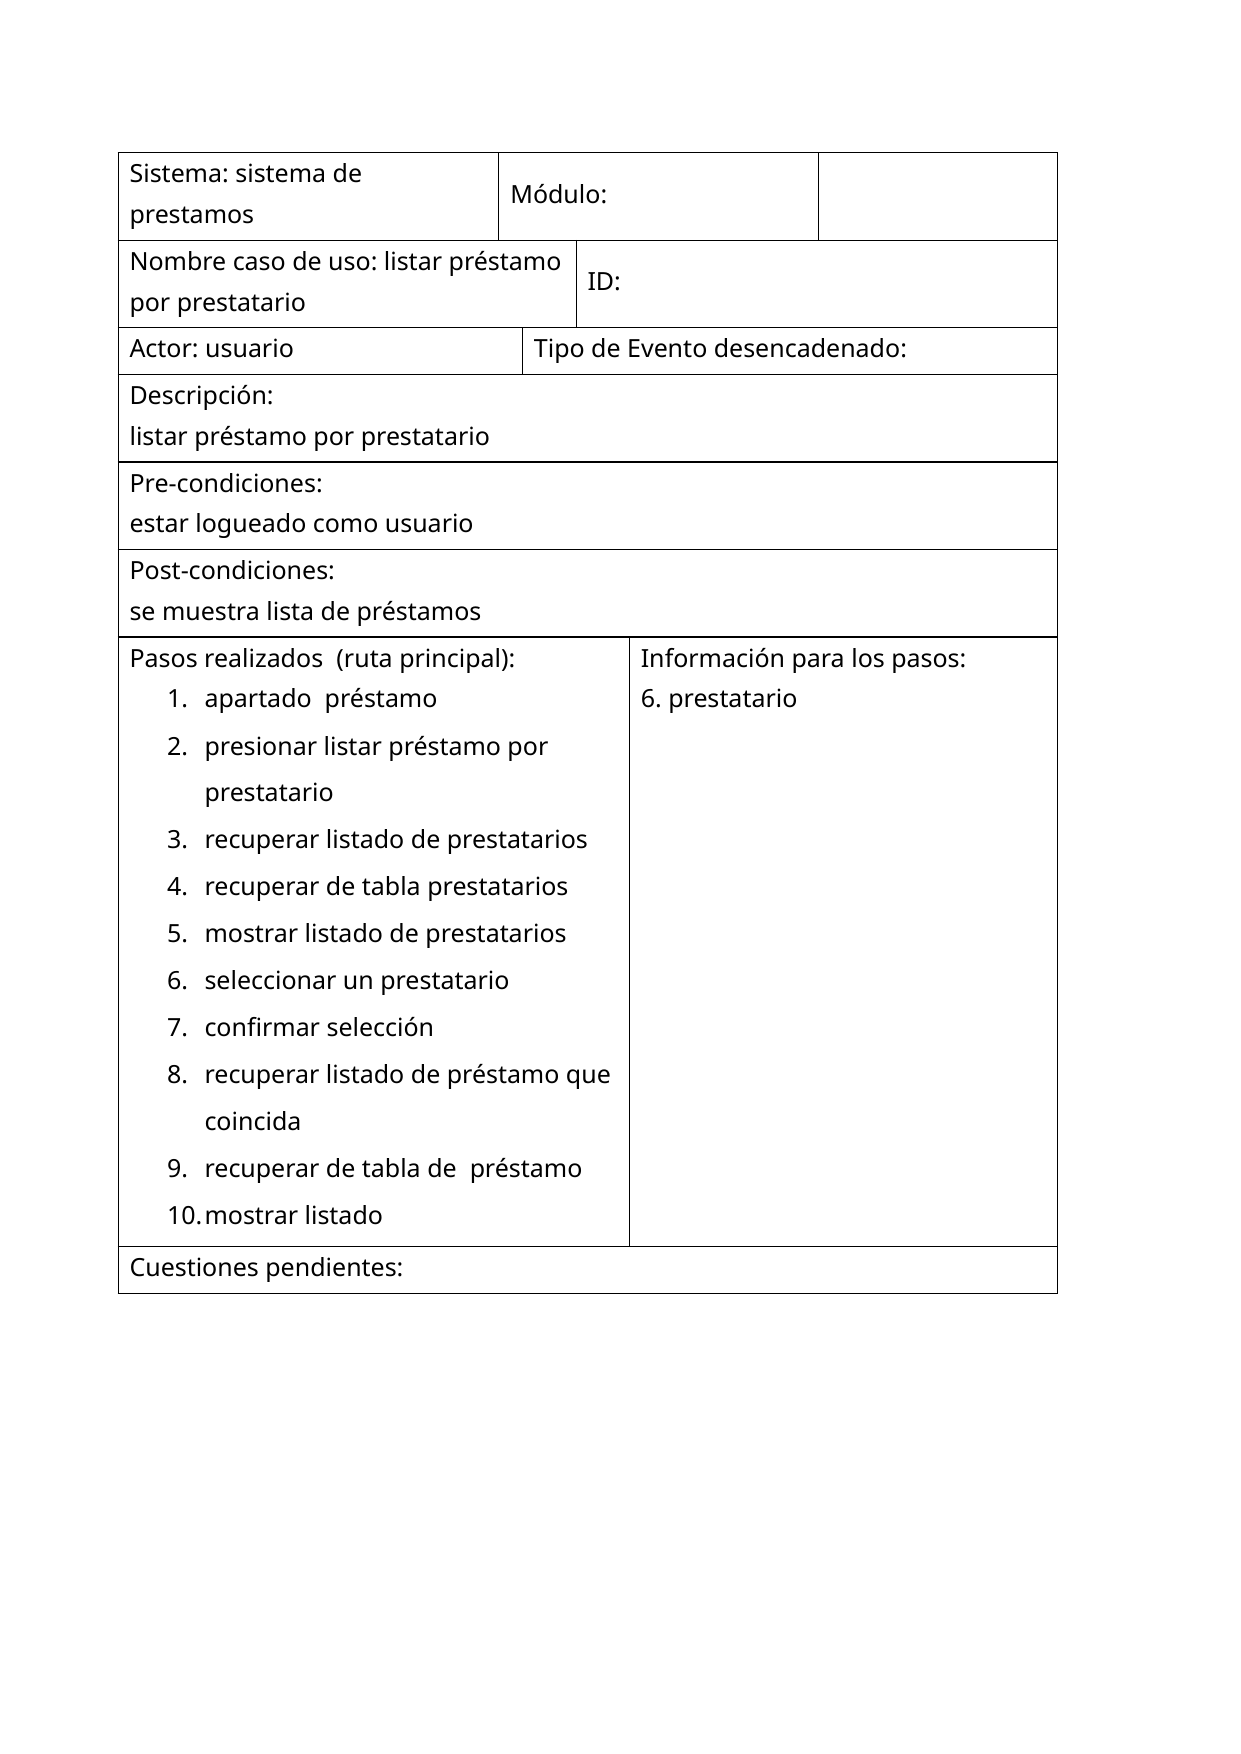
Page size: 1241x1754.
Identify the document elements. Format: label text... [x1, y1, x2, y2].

table_cell Cuestiones pendientes: [119, 1247, 1057, 1292]
table_header Sistema: sistema de prestamos [119, 153, 498, 240]
table_cell Post-condiciones: se muestra lista de préstamos [119, 550, 1057, 636]
table_cell Pre-condiciones: estar logueado como usuario [119, 463, 1057, 549]
table_cell ID: [577, 241, 1057, 327]
table_header [819, 153, 1057, 240]
table_cell Pasos realizados (ruta principal): apartado préstamo presionar listar préstamo por prestatario recuperar listado de prestatarios recuperar de tabla prestatarios mostrar listado de prestatarios seleccionar un prestatario confirmar selección recuperar listado de préstamo que coincida recuperar de tabla de préstamo mostrar listado [119, 638, 629, 1246]
table_cell Nombre caso de uso: listar préstamo por prestatario [119, 241, 576, 327]
table_header Módulo: [499, 153, 818, 240]
table_cell Actor: usuario [119, 328, 522, 374]
table_cell Tipo de Evento desencadenado: [523, 328, 1057, 374]
table_cell Descripción: listar préstamo por prestatario [119, 375, 1057, 461]
table_cell Información para los pasos: 6. prestatario [630, 638, 1057, 1246]
